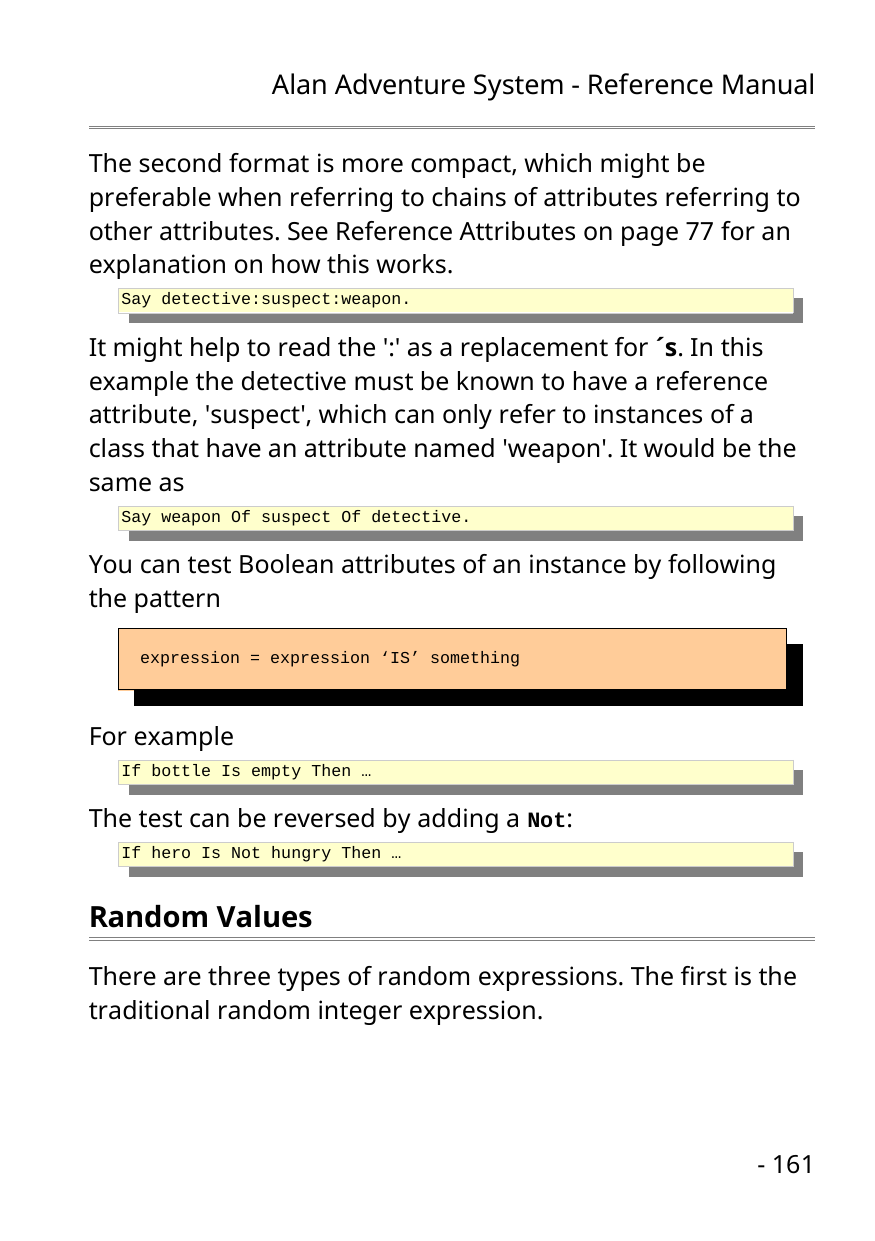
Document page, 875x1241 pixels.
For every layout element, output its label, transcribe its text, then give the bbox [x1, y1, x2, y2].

text For example [88, 719, 815, 753]
text The second format is more compact, which might be preferable when referring to chains of attributes referring to other attributes. See Reference Attributes on page 60 for an explanation on how this works. [88, 146, 815, 281]
text You can test Boolean attributes of an instance by following the pattern [88, 547, 815, 615]
text If bottle Is empty Then … [119, 761, 793, 784]
text It might help to read the ':' as a replacement for ´s. In this example the detective must be known to have a reference attribute, 'suspect', which can only refer to instances of a class that have an attribute named 'weapon'. It would be the same as [88, 329, 815, 499]
text Say detective:suspect:weapon. [119, 289, 793, 312]
text The test can be reversed by adding a Not: [88, 801, 815, 835]
text There are three types of random expressions. The first is the traditional random integer expression. [88, 959, 815, 1027]
subtitle Random Values [88, 896, 815, 940]
text expression = expression ‘IS’ something [119, 629, 786, 689]
text If hero Is Not hungry Then … [119, 843, 793, 866]
text Say weapon Of suspect Of detective. [119, 507, 793, 530]
